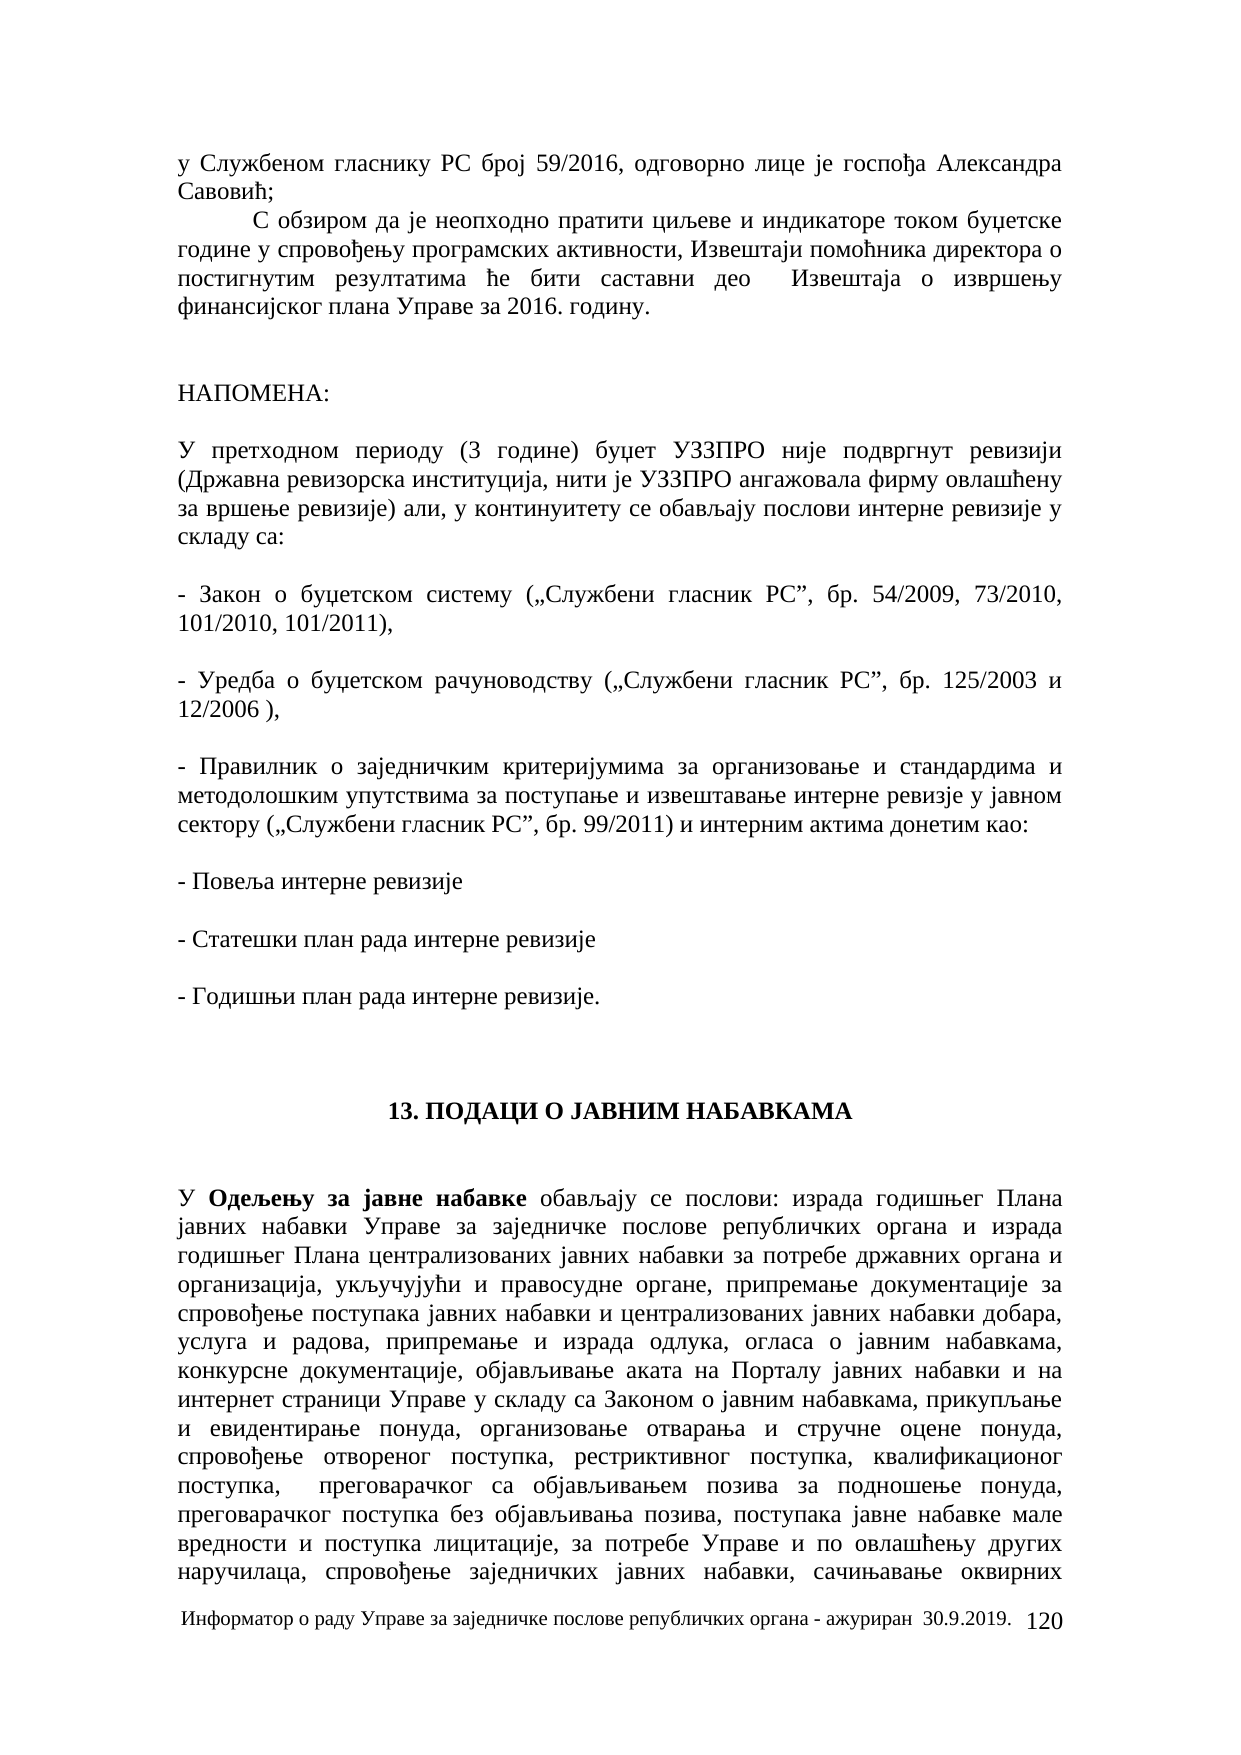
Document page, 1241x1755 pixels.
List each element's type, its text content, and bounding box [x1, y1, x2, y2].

text - Повеља интерне ревизије [177, 866, 1063, 895]
text 13. ПОДАЦИ О ЈАВНИМ НАБАВКАМА [177, 1096, 1063, 1125]
text - Уредба о буџетском рачуноводству („Службени гласник РС”, бр. 125/2003 и 12/2006 ), [177, 665, 1063, 723]
text У претходном периоду (3 године) буџет УЗЗПРО није подвргнут ревизији (Државна ревизорска институција, нити је УЗЗПРО ангажовала фирму овлашћену за вршење ревизије) али, у континуитету се обављају послови интерне ревизије у складу са: [177, 435, 1063, 550]
text - Годишњи план рада интерне ревизије. [177, 981, 1063, 1010]
text С обзиром да је неопходно пратити циљеве и индикаторе током буџетске године у спровођењу програмских активности, Извештаји помоћника директора о постигнутим резултатима ће бити саставни део Извештаја о извршењу финансијског плана Управе за 2016. годину. [177, 205, 1063, 320]
text у Службеном гласнику РС број 59/2016, одговорно лице је госпођа Александра Савовић; [177, 148, 1063, 205]
text НАПОМЕНА: [177, 378, 1063, 406]
text - Статешки план рада интерне ревизије [177, 924, 1063, 953]
text - Закон о буџетском систему („Службени гласник РС”, бр. 54/2009, 73/2010, 101/2010, 101/2011), [177, 579, 1063, 636]
text - Правилник о заједничким критеријумима за организовање и стандардима и методолошким упутствима за поступање и извештавање интерне ревизје у јавном сектору („Службени гласник РС”, бр. 99/2011) и интерним актима донетим као: [177, 751, 1063, 838]
text У Одељењу за јавне набавке обављају се послови: израда годишњег Плана јавних набавки Управе за заједничке послове републичких органа и израда годишњег Плана централизованих јавних набавки за потребе државних органа и организација, укључујући и правосудне органе, припремање документације за спровођење поступака јавних набавки и централизованих јавних набавки добара, услуга и радова, припремање и израда одлука, огласа о јавним набавкама, конкурсне документације, објављивање аката на Порталу јавних набавки и на интернет страници Управе у складу са Законом о јавним набавкама, прикупљање и евидентирање понуда, организовање отварања и стручне оцене понуда, спровођење отвореног поступка, рестриктивног поступка, квалификационог поступка, преговарачког са објављивањем позива за подношење понуда, преговарачког поступка без објављивања позива, поступака јавне набавке мале вредности и поступка лицитације, за потребе Управе и по овлашћењу других наручилаца, спровођење заједничких јавних набавки, сачињавање оквирних [177, 1183, 1063, 1585]
